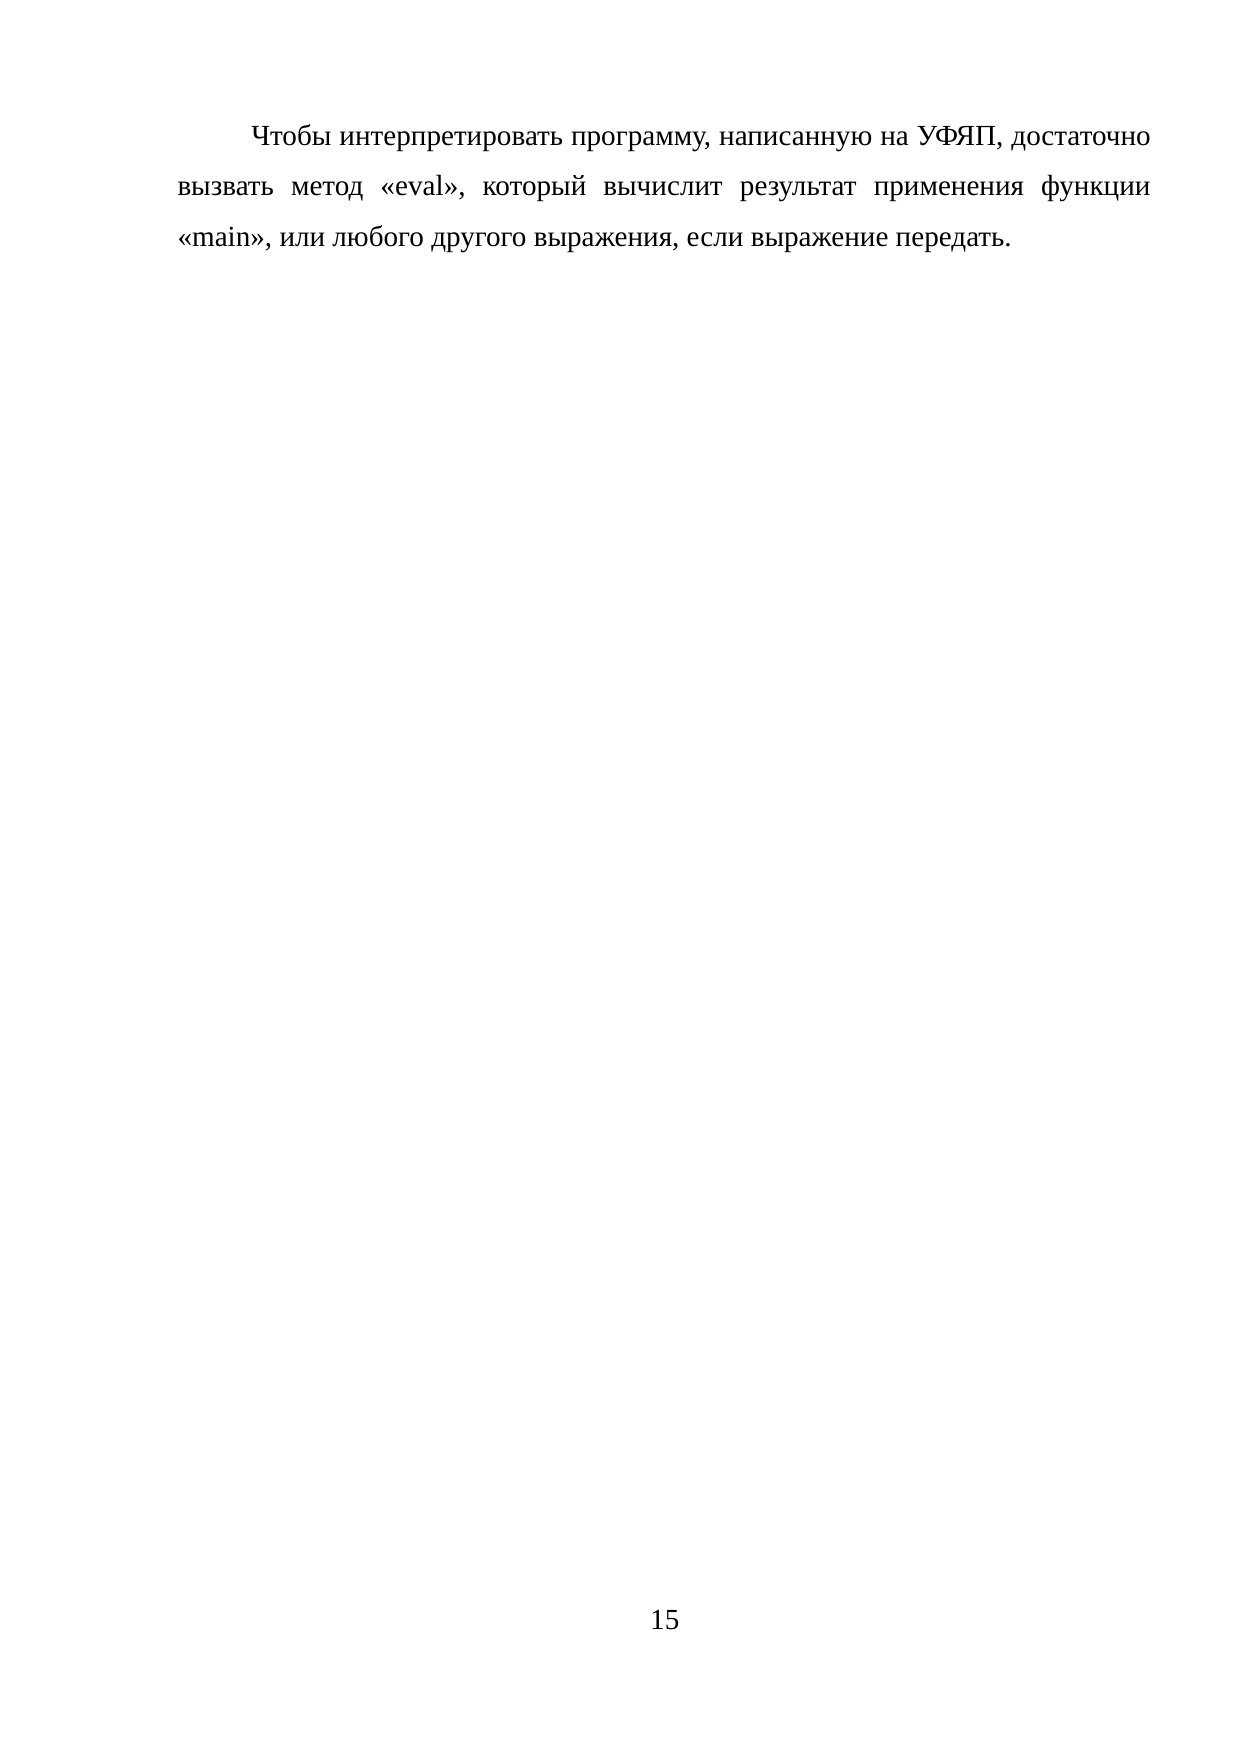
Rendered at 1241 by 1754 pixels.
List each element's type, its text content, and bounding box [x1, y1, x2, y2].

text Чтобы интерпретировать программу, написанную на УФЯП, достаточно вызвать метод «eval», который вычислит результат применения функции «main», или любого другого выражения, если выражение передать. [177, 118, 1152, 252]
